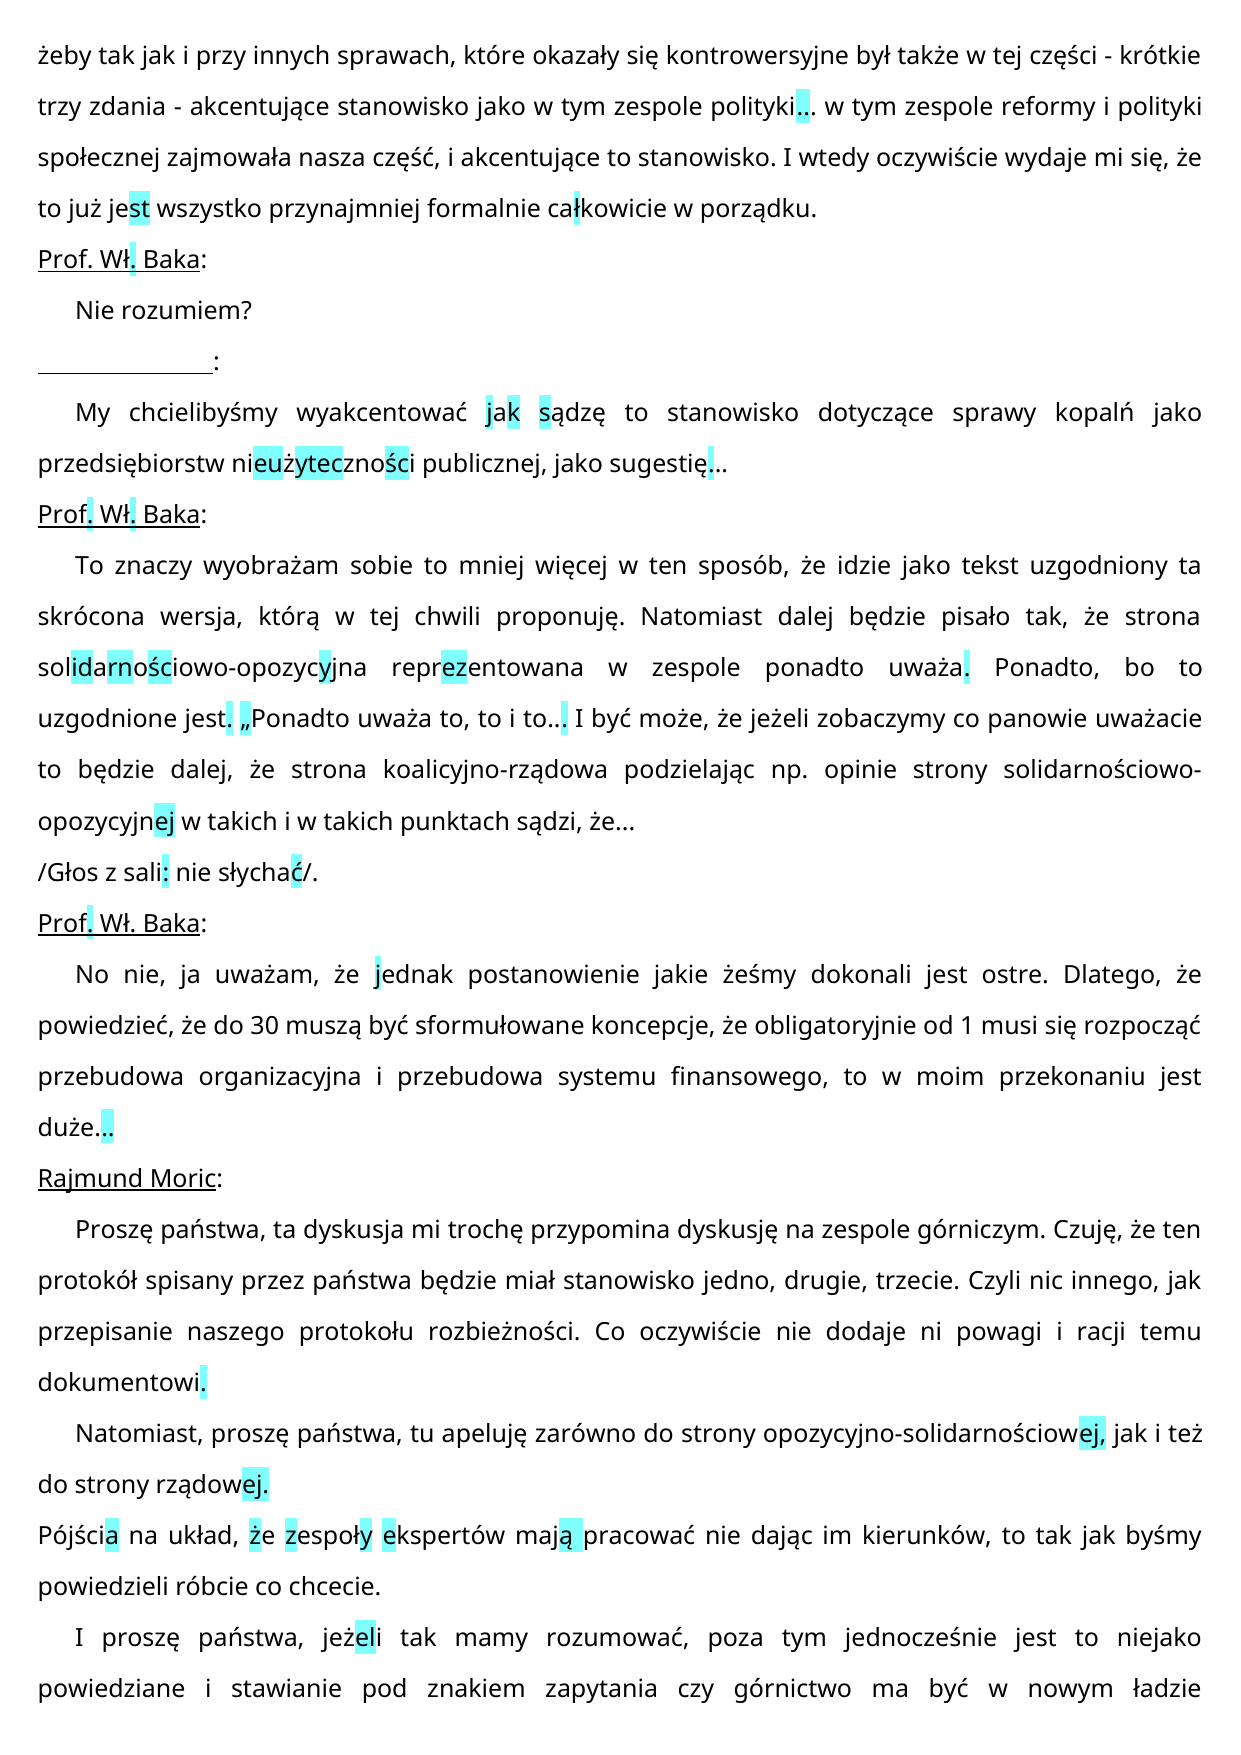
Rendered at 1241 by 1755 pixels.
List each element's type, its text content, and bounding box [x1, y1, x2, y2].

text Natomiast, proszę państwa, tu apeluję zarówno do strony opozycyjno-solidarnościowej, jak i też do strony rządowej. [37, 1416, 1203, 1501]
text Proszę państwa, ta dyskusja mi trochę przypomina dyskusję na zespole górniczym. Czuję, że ten protokół spisany przez państwa będzie miał stanowisko jedno, drugie, trzecie. Czyli nic innego, jak przepisanie naszego protokołu rozbieżności. Co oczywiście nie dodaje ni powagi i racji temu dokumentowi. [37, 1211, 1203, 1399]
text Rajmund Moric: [37, 1160, 1203, 1194]
text : [37, 344, 1203, 378]
text /Głos z sali: nie słychać/. [37, 854, 1203, 888]
text Nie rozumiem? [37, 293, 1203, 327]
text Pójścia na układ, że zespoły ekspertów mają pracować nie dając im kierunków, to tak jak byśmy powiedzieli róbcie co chcecie. [37, 1518, 1203, 1603]
text żeby tak jak i przy innych sprawach, które okazały się kontrowersyjne był także w tej części - krótkie trzy zdania - akcentujące stanowisko jako w tym zespole polityki... w tym zespole reformy i polityki społecznej zajmowała nasza część, i akcentujące to stanowisko. I wtedy oczywiście wydaje mi się, że to już jest wszystko przynajmniej formalnie całkowicie w porządku. [37, 37, 1203, 225]
text I proszę państwa, jeżeli tak mamy rozumować, poza tym jednocześnie jest to niejako powiedziane i stawianie pod znakiem zapytania czy górnictwo ma być w nowym ładzie [37, 1620, 1203, 1705]
text My chcielibyśmy wyakcentować jak sądzę to stanowisko dotyczące sprawy kopalń jako przedsiębiorstw nieużyteczności publicznej, jako sugestię... [37, 395, 1203, 480]
text To znaczy wyobrażam sobie to mniej więcej w ten sposób, że idzie jako tekst uzgodniony ta skrócona wersja, którą w tej chwili proponuję. Natomiast dalej będzie pisało tak, że strona solidarnościowo-opozycyjna reprezentowana w zespole ponadto uważa. Ponadto, bo to uzgodnione jest. „Ponadto uważa to, to i to... I być może, że jeżeli zobaczymy co panowie uważacie to będzie dalej, że strona koalicyjno-rządowa podzielając np. opinie strony solidarnościowo-opozycyjnej w takich i w takich punktach sądzi, że... [37, 548, 1203, 837]
text Prof. Wł. Baka: [37, 905, 1203, 939]
text Prof. Wł. Baka: [37, 242, 1203, 276]
text No nie, ja uważam, że jednak postanowienie jakie żeśmy dokonali jest ostre. Dlatego, że powiedzieć, że do 30 muszą być sformułowane koncepcje, że obligatoryjnie od 1 musi się rozpocząć przebudowa organizacyjna i przebudowa systemu finansowego, to w moim przekonaniu jest duże... [37, 956, 1203, 1143]
text Prof. Wł. Baka: [37, 497, 1203, 531]
